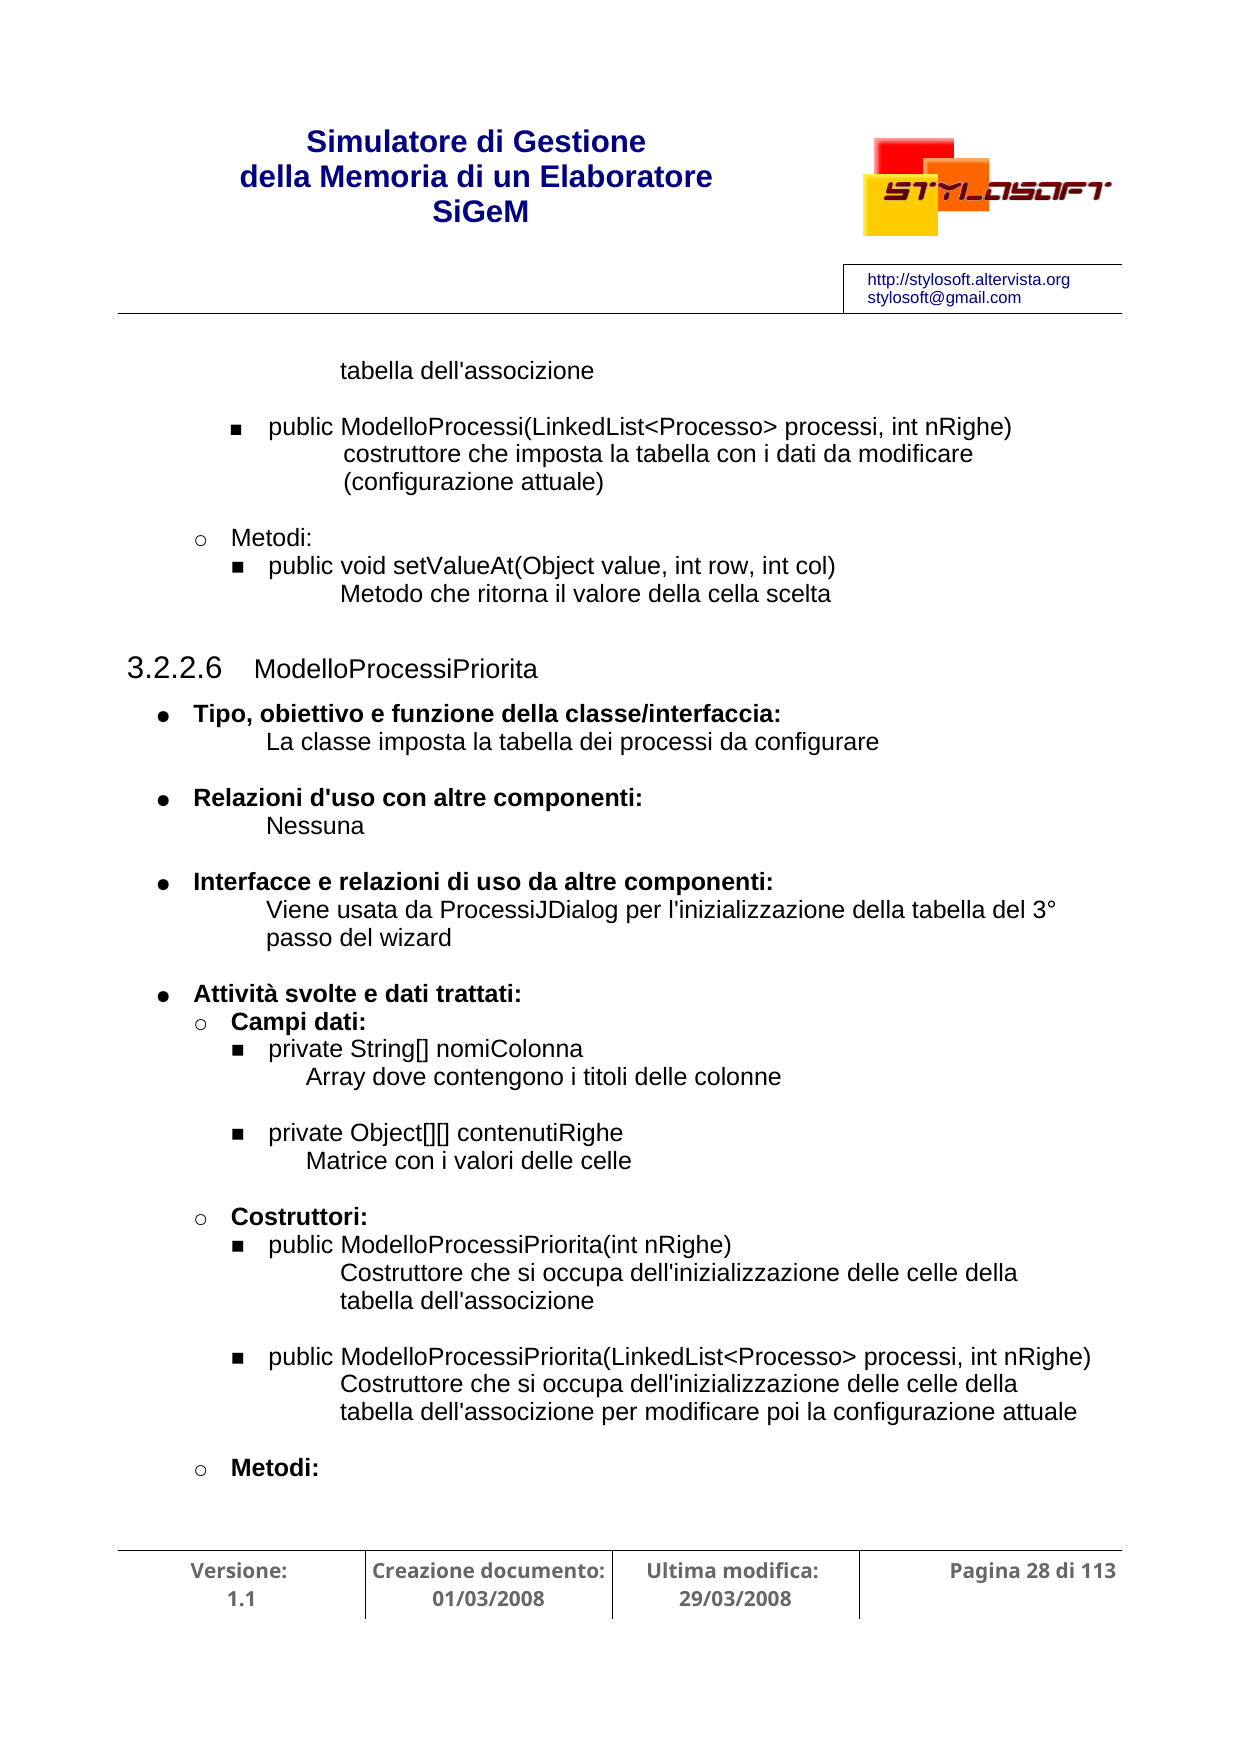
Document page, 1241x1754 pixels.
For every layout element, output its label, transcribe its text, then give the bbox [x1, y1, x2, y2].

list Matrice con i valori delle celle [268, 1147, 1122, 1175]
list Metodi: [193, 524, 1122, 552]
text tabella dell'associzione [118, 357, 1122, 384]
list costruttore che imposta la tabella con i dati da modificare (configurazione attuale) [306, 440, 1122, 496]
list Nessuna [156, 812, 1122, 840]
text Costruttore che si occupa dell'inizializzazione delle celle della tabella dell'associzione per modificare poi la configurazione attuale [118, 1370, 1122, 1426]
list La classe imposta la tabella dei processi da configurare [156, 728, 1122, 756]
list Attività svolte e dati trattati: [156, 979, 1122, 1007]
text Costruttore che si occupa dell'inizializzazione delle celle della tabella dell'associzione [118, 1258, 1122, 1314]
list Relazioni d'uso con altre componenti: [156, 784, 1122, 812]
list Array dove contengono i titoli delle colonne [268, 1063, 1122, 1091]
list Viene usata da ProcessiJDialog per l'inizializzazione della tabella del 3° passo del wizard [156, 896, 1122, 951]
list private Object[][] contenutiRighe [231, 1119, 1122, 1147]
text Metodo che ritorna il valore della cella scelta [118, 580, 1122, 608]
list Metodi: [193, 1454, 1122, 1482]
list Interfacce e relazioni di uso da altre componenti: [156, 868, 1122, 896]
list private String[] nomiColonna [231, 1035, 1122, 1063]
list public ModelloProcessi(LinkedList<Processo> processi, int nRighe) [231, 412, 1122, 440]
list Campi dati: [193, 1007, 1122, 1035]
list Tipo, obiettivo e funzione della classe/interfaccia: [156, 700, 1122, 728]
list public ModelloProcessiPriorita(int nRighe) [231, 1231, 1122, 1258]
list Costruttori: [193, 1203, 1122, 1231]
picture [848, 123, 1117, 247]
subtitle ModelloProcessiPriorita [118, 651, 1122, 685]
list public void setValueAt(Object value, int row, int col) [231, 552, 1122, 580]
list public ModelloProcessiPriorita(LinkedList<Processo> processi, int nRighe) [231, 1342, 1122, 1370]
